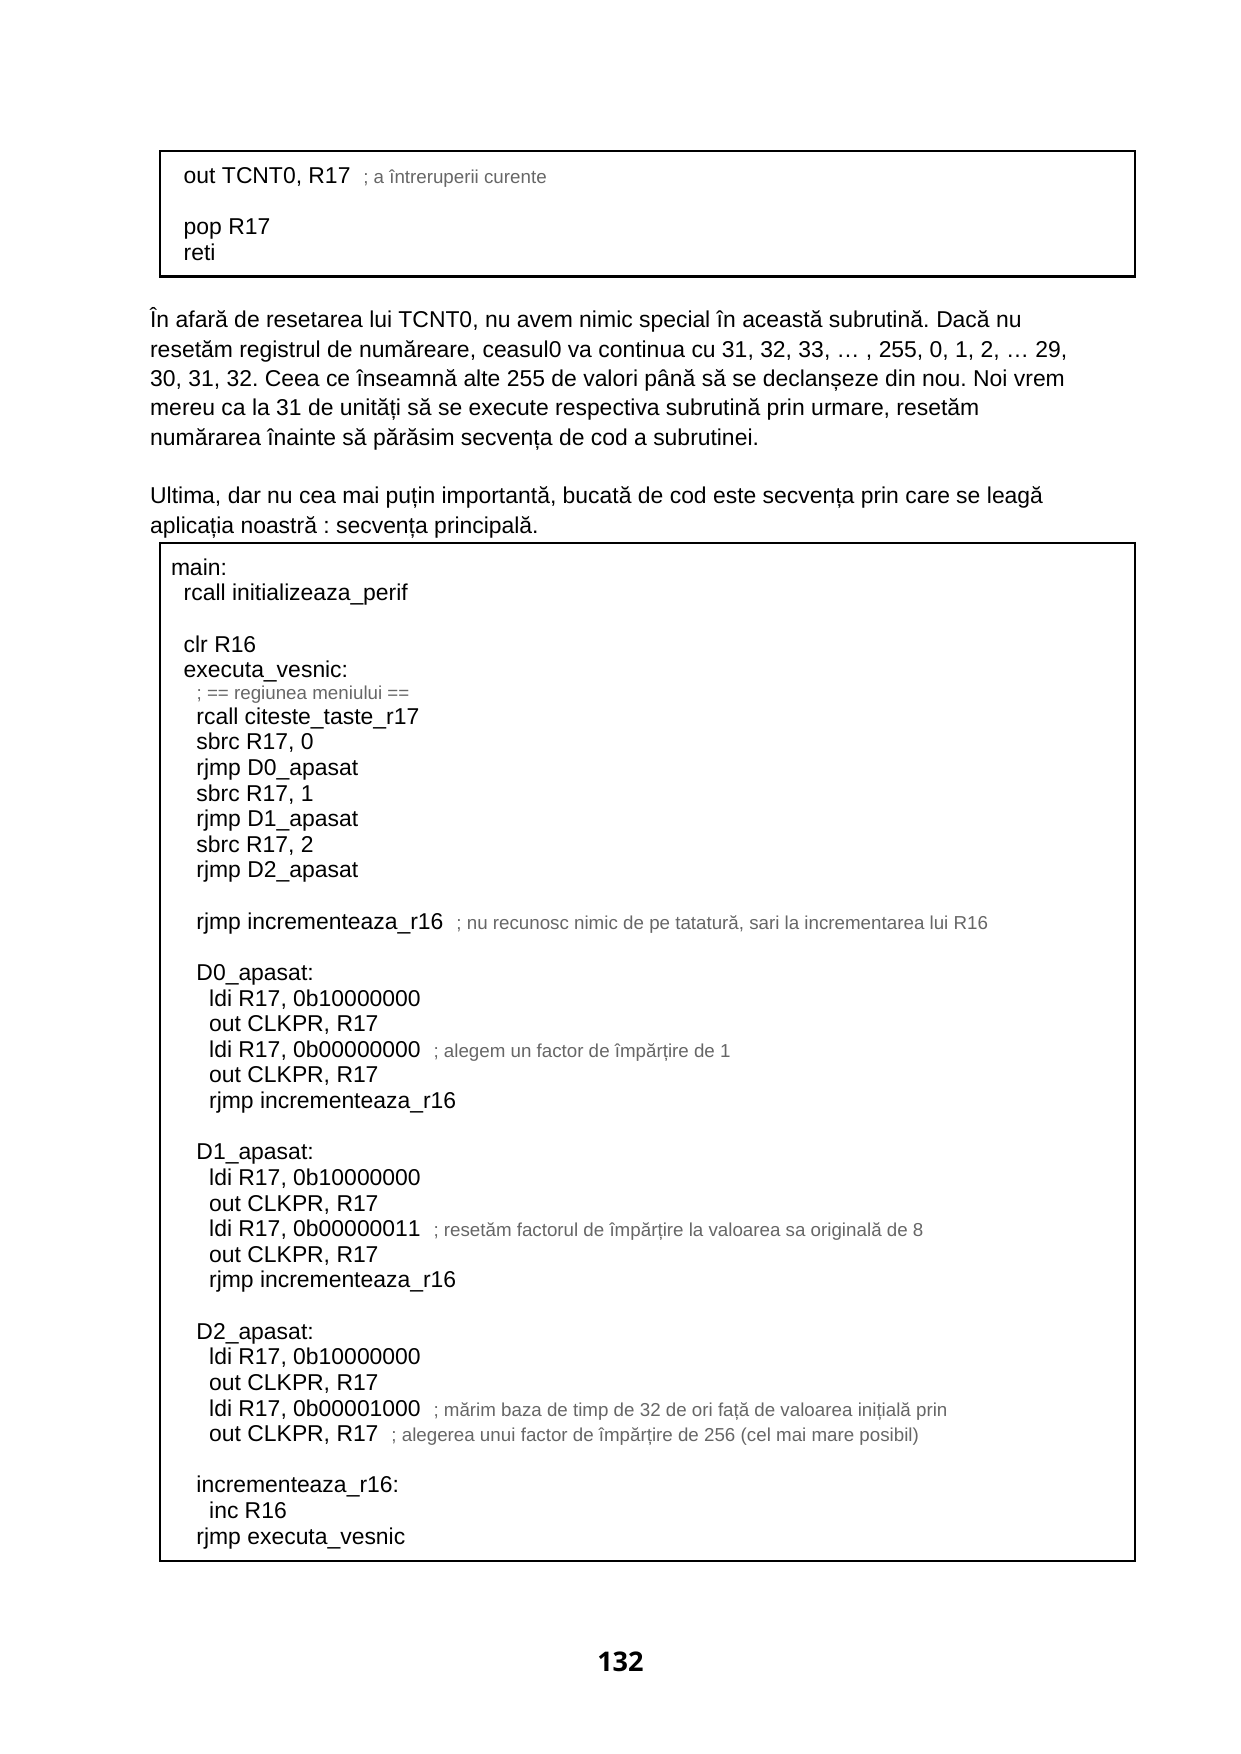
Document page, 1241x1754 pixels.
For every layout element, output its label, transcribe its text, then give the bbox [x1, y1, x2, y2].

table_header out TCNT0, R17 ; a întreruperii curente pop R17 reti [161, 152, 1134, 275]
text Ultima, dar nu cea mai puțin importantă, bucată de cod este secvența prin care se leagă aplicația noastră : secvența principală. [150, 483, 1091, 538]
text În afară de resetarea lui TCNT0, nu avem nimic special în această subrutină. Dacă nu resetăm registrul de număreare, ceasul0 va continua cu 31, 32, 33, … , 255, 0, 1, 2, … 29, 30, 31, 32. Ceea ce înseamnă alte 255 de valori până să se declanșeze din nou. Noi vrem mereu ca la 31 de unități să se execute respectiva subrutină prin urmare, resetăm numărarea înainte să părăsim secvența de cod a subrutinei. [150, 307, 1091, 450]
table_header main: rcall initializeaza_perif clr R16 executa_vesnic: ; == regiunea meniului == rcall citeste_taste_r17 sbrc R17, 0 rjmp D0_apasat sbrc R17, 1 rjmp D1_apasat sbrc R17, 2 rjmp D2_apasat rjmp incrementeaza_r16 ; nu recunosc nimic de pe tatatură, sari la incrementarea lui R16 D0_apasat: ldi R17, 0b10000000 out CLKPR, R17 ldi R17, 0b00000000 ; alegem un factor de împărțire de 1 out CLKPR, R17 rjmp incrementeaza_r16 D1_apasat: ldi R17, 0b10000000 out CLKPR, R17 ldi R17, 0b00000011 ; resetăm factorul de împărțire la valoarea sa originală de 8 out CLKPR, R17 rjmp incrementeaza_r16 D2_apasat: ldi R17, 0b10000000 out CLKPR, R17 ldi R17, 0b00001000 ; mărim baza de timp de 32 de ori față de valoarea inițială prin out CLKPR, R17 ; alegerea unui factor de împărțire de 256 (cel mai mare posibil) incrementeaza_r16: inc R16 rjmp executa_vesnic [161, 544, 1134, 1559]
